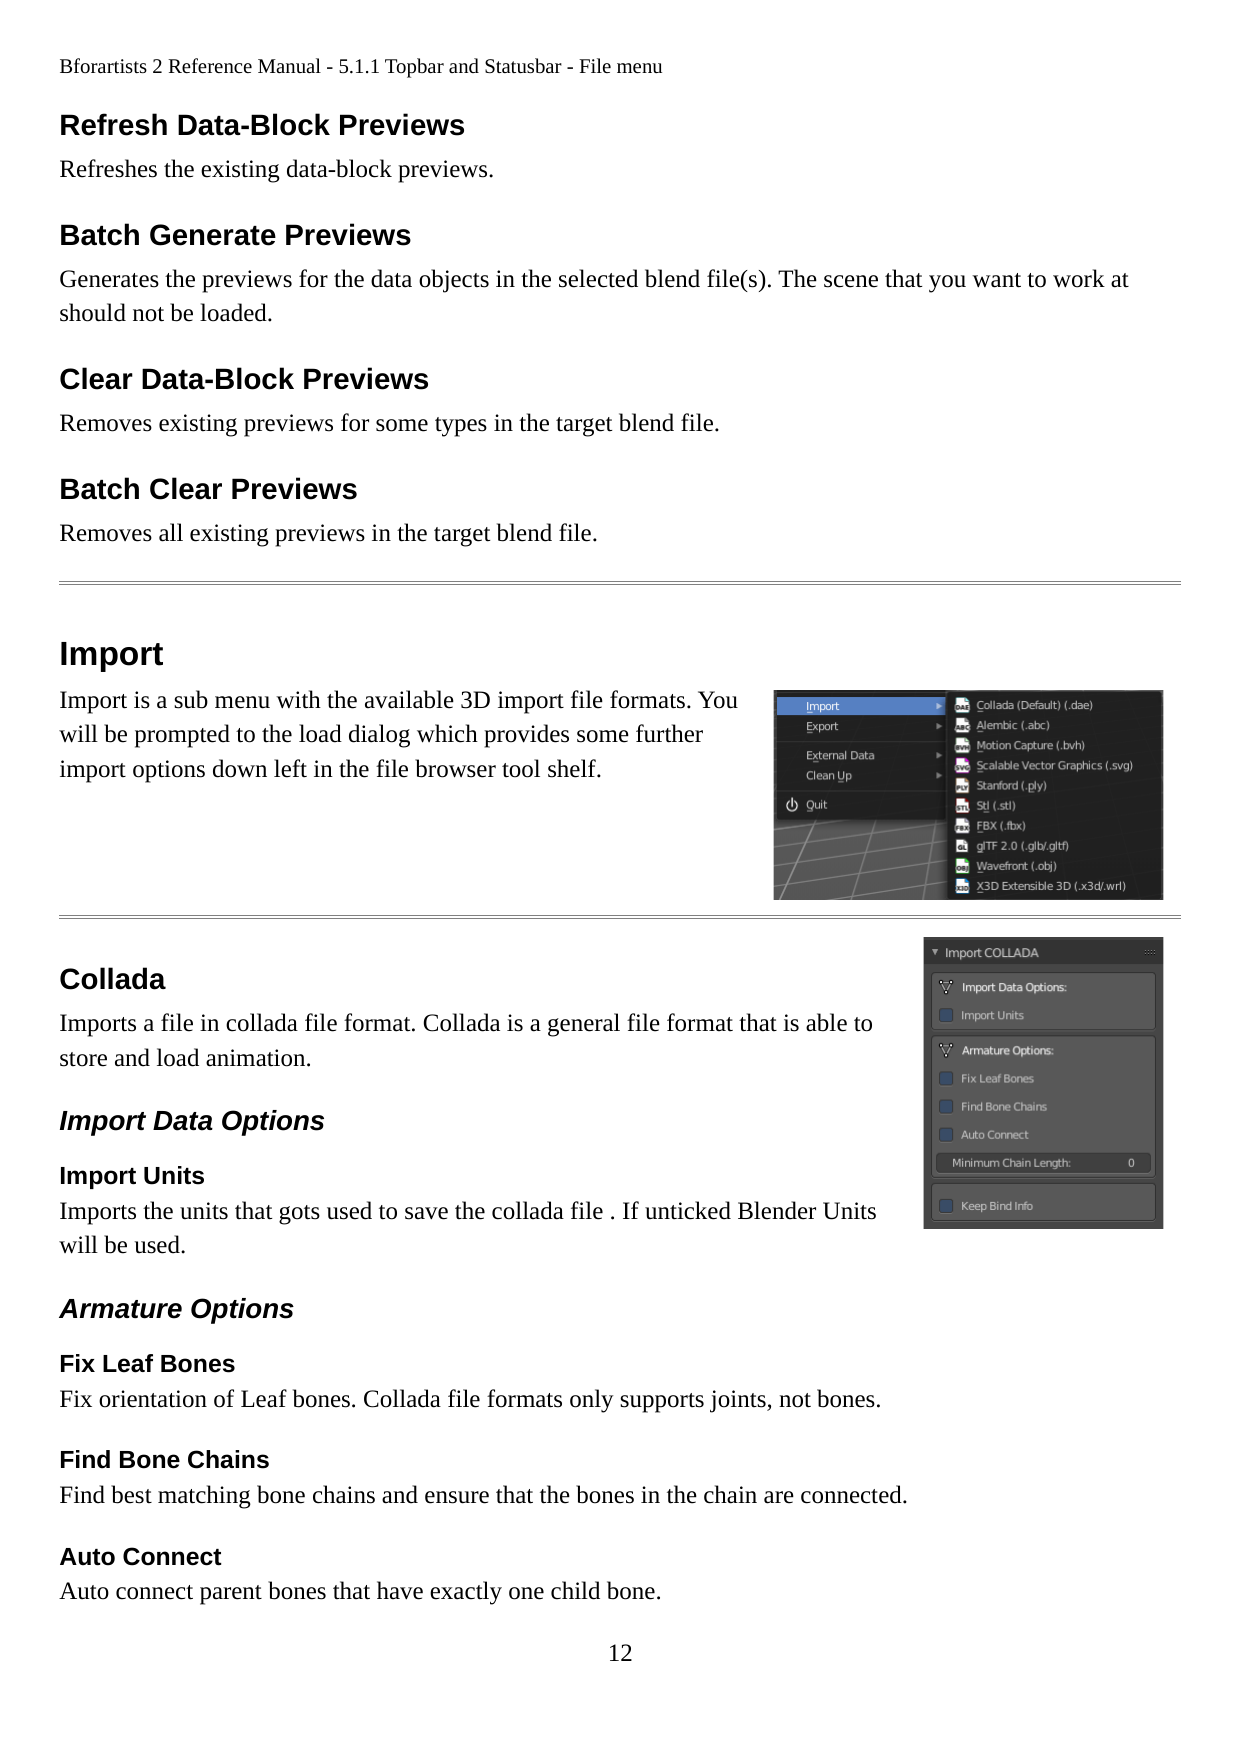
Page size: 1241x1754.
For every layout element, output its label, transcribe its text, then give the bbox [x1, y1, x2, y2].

subtitle Collada [59, 962, 923, 996]
picture [923, 937, 1164, 1229]
subtitle Auto Connect [59, 1542, 1181, 1570]
text Import is a sub menu with the available 3D import file formats. You will be prompted to the load dialog which provides some further import options down left in the file browser tool shelf. [59, 685, 1181, 783]
subtitle [1164, 1104, 1181, 1136]
subtitle Refresh Data-Block Previews [59, 107, 1181, 141]
subtitle Batch Generate Previews [59, 217, 1181, 251]
subtitle Batch Clear Previews [59, 472, 1181, 505]
subtitle Fix Leaf Bones [59, 1349, 1181, 1377]
subtitle Import [59, 634, 1181, 673]
text Refreshes the existing data-block previews. [59, 154, 1181, 182]
text Fix orientation of Leaf bones. Collada file formats only supports joints, not bones. [59, 1384, 1181, 1412]
picture [773, 690, 1164, 900]
subtitle Find Bone Chains [59, 1445, 1181, 1474]
subtitle Import Data Options [59, 1104, 923, 1136]
text Find best matching bone chains and ensure that the bones in the chain are connected. [59, 1480, 1181, 1509]
text Removes existing previews for some types in the target blend file. [59, 408, 1181, 437]
subtitle Import Units [59, 1161, 923, 1190]
subtitle Clear Data-Block Previews [59, 362, 1181, 396]
text Generates the previews for the data objects in the selected blend file(s). The scene that you want to work at should not be loaded. [59, 264, 1181, 327]
subtitle Armature Options [59, 1292, 1181, 1324]
text Auto connect parent bones that have exactly one child bone. [59, 1576, 1181, 1605]
text Removes all existing previews in the target blend file. [59, 518, 1181, 547]
text Imports a file in collada file format. Collada is a general file format that is able to store and load animation. [59, 1008, 923, 1071]
subtitle [1164, 962, 1181, 996]
text Imports the units that gots used to save the collada file . If unticked Blender Units will be used. [59, 1196, 1181, 1259]
subtitle [1164, 1161, 1181, 1190]
